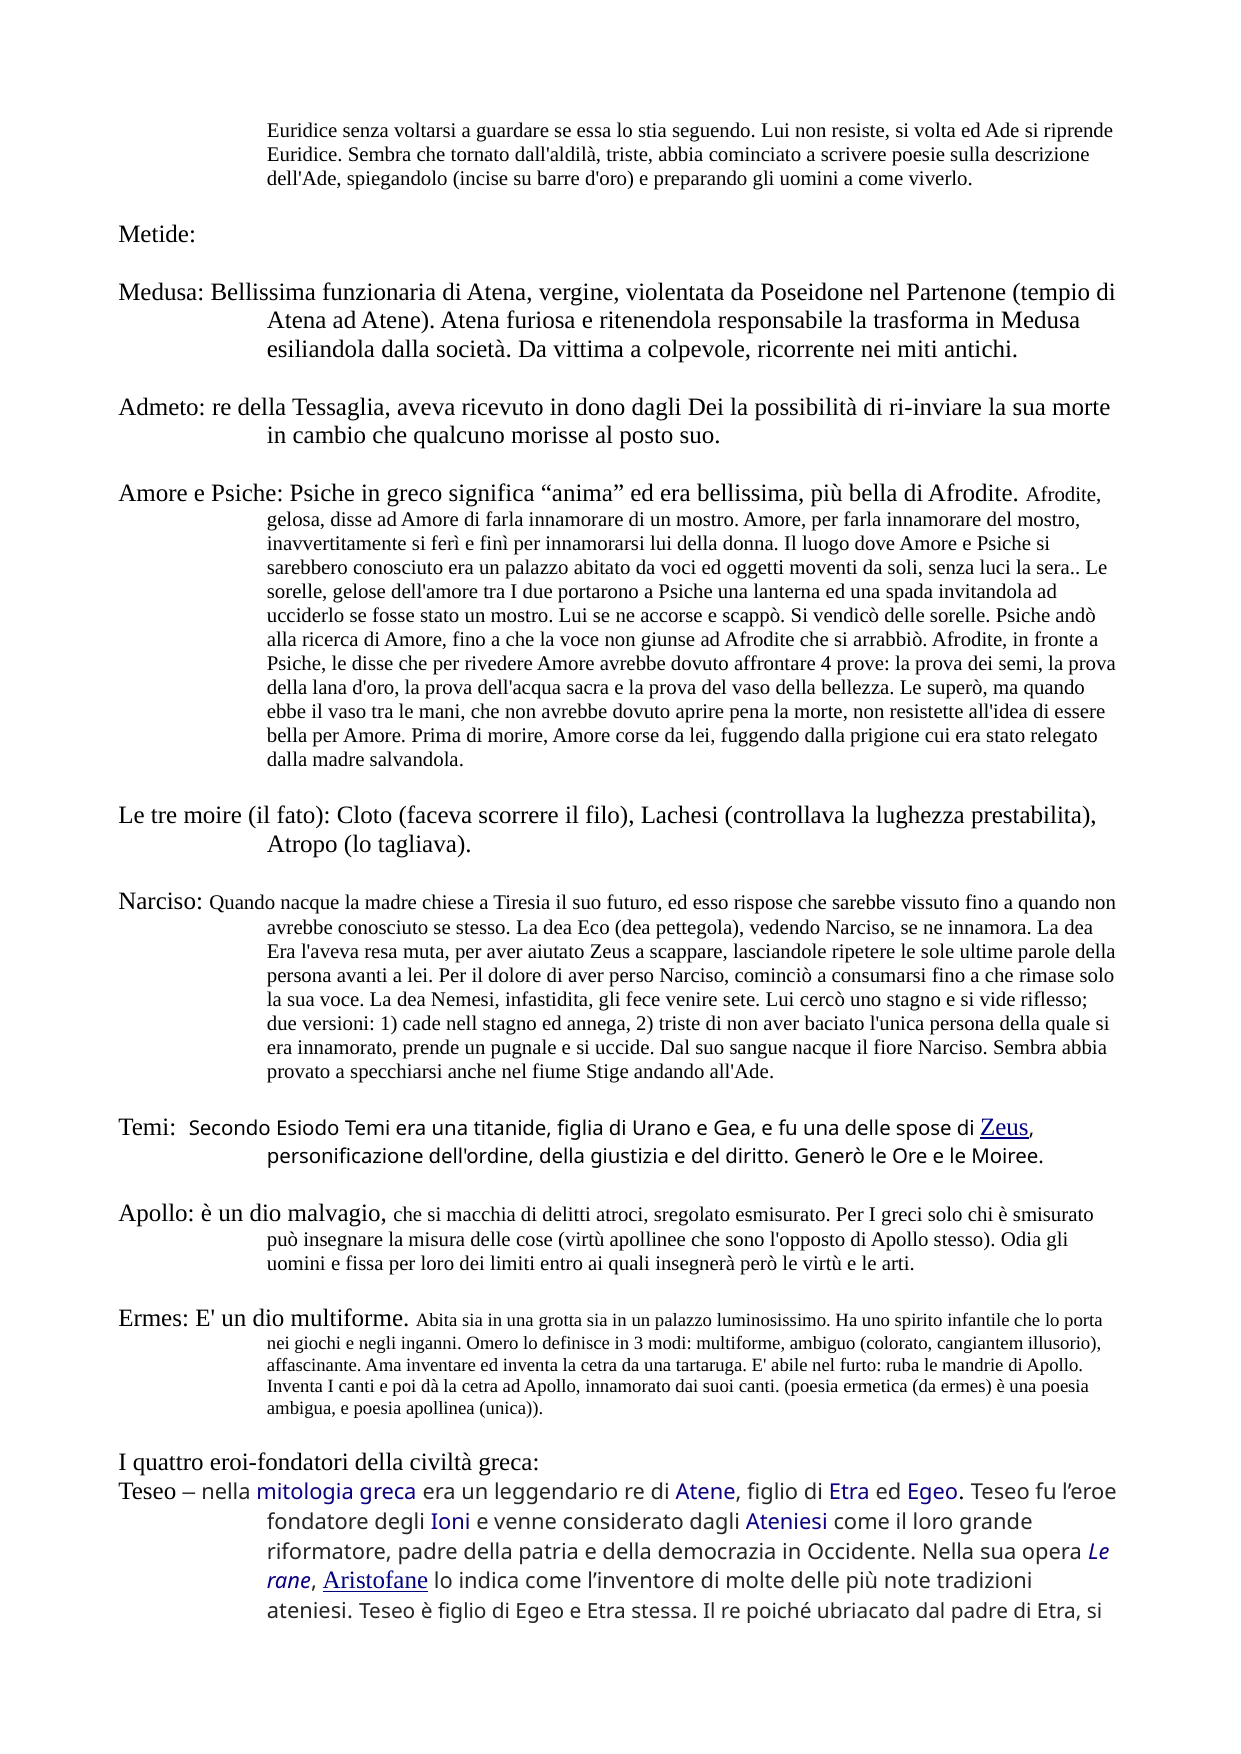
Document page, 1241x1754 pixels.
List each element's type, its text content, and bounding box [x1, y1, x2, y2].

text Medusa: Bellissima funzionaria di Atena, vergine, violentata da Poseidone nel Partenone (tempio di Atena ad Atene). Atena furiosa e ritenendola responsabile la trasforma in Medusa esiliandola dalla società. Da vittima a colpevole, ricorrente nei miti antichi. [118, 277, 1122, 363]
text Euridice senza voltarsi a guardare se essa lo stia seguendo. Lui non resiste, si volta ed Ade si riprende Euridice. Sembra che tornato dall'aldilà, triste, abbia cominciato a scrivere poesie sulla descrizione dell'Ade, spiegandolo (incise su barre d'oro) e preparando gli uomini a come viverlo. [118, 118, 1122, 190]
text I quattro eroi-fondatori della civiltà greca: [118, 1447, 1122, 1476]
text Le tre moire (il fato): Cloto (faceva scorrere il filo), Lachesi (controllava la lughezza prestabilita), Atropo (lo tagliava). [118, 800, 1122, 857]
text Temi: Secondo Esiodo Temi era una titanide, figlia di Urano e Gea, e fu una delle spose di Zeus, personificazione dell'ordine, della giustizia e del diritto. Generò le Ore e le Moiree. [118, 1112, 1122, 1169]
text Apollo: è un dio malvagio, che si macchia di delitti atroci, sregolato esmisurato. Per I greci solo chi è smisurato può insegnare la misura delle cose (virtù apollinee che sono l'opposto di Apollo stesso). Odia gli uomini e fissa per loro dei limiti entro ai quali insegnerà però le virtù e le arti. [118, 1198, 1122, 1275]
text Admeto: re della Tessaglia, aveva ricevuto in dono dagli Dei la possibilità di ri-inviare la sua morte in cambio che qualcuno morisse al posto suo. [118, 392, 1122, 449]
text Ermes: E' un dio multiforme. Abita sia in una grotta sia in un palazzo luminosissimo. Ha uno spirito infantile che lo porta nei giochi e negli inganni. Omero lo definisce in 3 modi: multiforme, ambiguo (colorato, cangiantem illusorio), affascinante. Ama inventare ed inventa la cetra da una tartaruga. E' abile nel furto: ruba le mandrie di Apollo. Inventa I canti e poi dà la cetra ad Apollo, innamorato dai suoi canti. (poesia ermetica (da ermes) è una poesia ambigua, e poesia apollinea (unica)). [118, 1303, 1122, 1418]
text Amore e Psiche: Psiche in greco significa “anima” ed era bellissima, più bella di Afrodite. Afrodite, gelosa, disse ad Amore di farla innamorare di un mostro. Amore, per farla innamorare del mostro, inavvertitamente si ferì e finì per innamorarsi lui della donna. Il luogo dove Amore e Psiche si sarebbero conosciuto era un palazzo abitato da voci ed oggetti moventi da soli, senza luci la sera.. Le sorelle, gelose dell'amore tra I due portarono a Psiche una lanterna ed una spada invitandola ad ucciderlo se fosse stato un mostro. Lui se ne accorse e scappò. Si vendicò delle sorelle. Psiche andò alla ricerca di Amore, fino a che la voce non giunse ad Afrodite che si arrabbiò. Afrodite, in fronte a Psiche, le disse che per rivedere Amore avrebbe dovuto affrontare 4 prove: la prova dei semi, la prova della lana d'oro, la prova dell'acqua sacra e la prova del vaso della bellezza. Le superò, ma quando ebbe il vaso tra le mani, che non avrebbe dovuto aprire pena la morte, non resistette all'idea di essere bella per Amore. Prima di morire, Amore corse da lei, fuggendo dalla prigione cui era stato relegato dalla madre salvandola. [118, 478, 1122, 771]
text Narciso: Quando nacque la madre chiese a Tiresia il suo futuro, ed esso rispose che sarebbe vissuto fino a quando non avrebbe conosciuto se stesso. La dea Eco (dea pettegola), vedendo Narciso, se ne innamora. La dea Era l'aveva resa muta, per aver aiutato Zeus a scappare, lasciandole ripetere le sole ultime parole della persona avanti a lei. Per il dolore di aver perso Narciso, cominciò a consumarsi fino a che rimase solo la sua voce. La dea Nemesi, infastidita, gli fece venire sete. Lui cercò uno stagno e si vide riflesso; due versioni: 1) cade nell stagno ed annega, 2) triste di non aver baciato l'unica persona della quale si era innamorato, prende un pugnale e si uccide. Dal suo sangue nacque il fiore Narciso. Sembra abbia provato a specchiarsi anche nel fiume Stige andando all'Ade. [118, 886, 1122, 1083]
text Teseo – nella mitologia greca era un leggendario re di Atene, figlio di Etra ed Egeo. Teseo fu l’eroe fondatore degli Ioni e venne considerato dagli Ateniesi come il loro grande riformatore, padre della patria e della democrazia in Occidente. Nella sua opera Le rane, Aristofane lo indica come l’inventore di molte delle più note tradizioni ateniesi. Teseo è figlio di Egeo e Etra stessa. Il re poiché ubriacato dal padre di Etra, si [118, 1476, 1122, 1625]
text Metide: [118, 219, 1122, 248]
